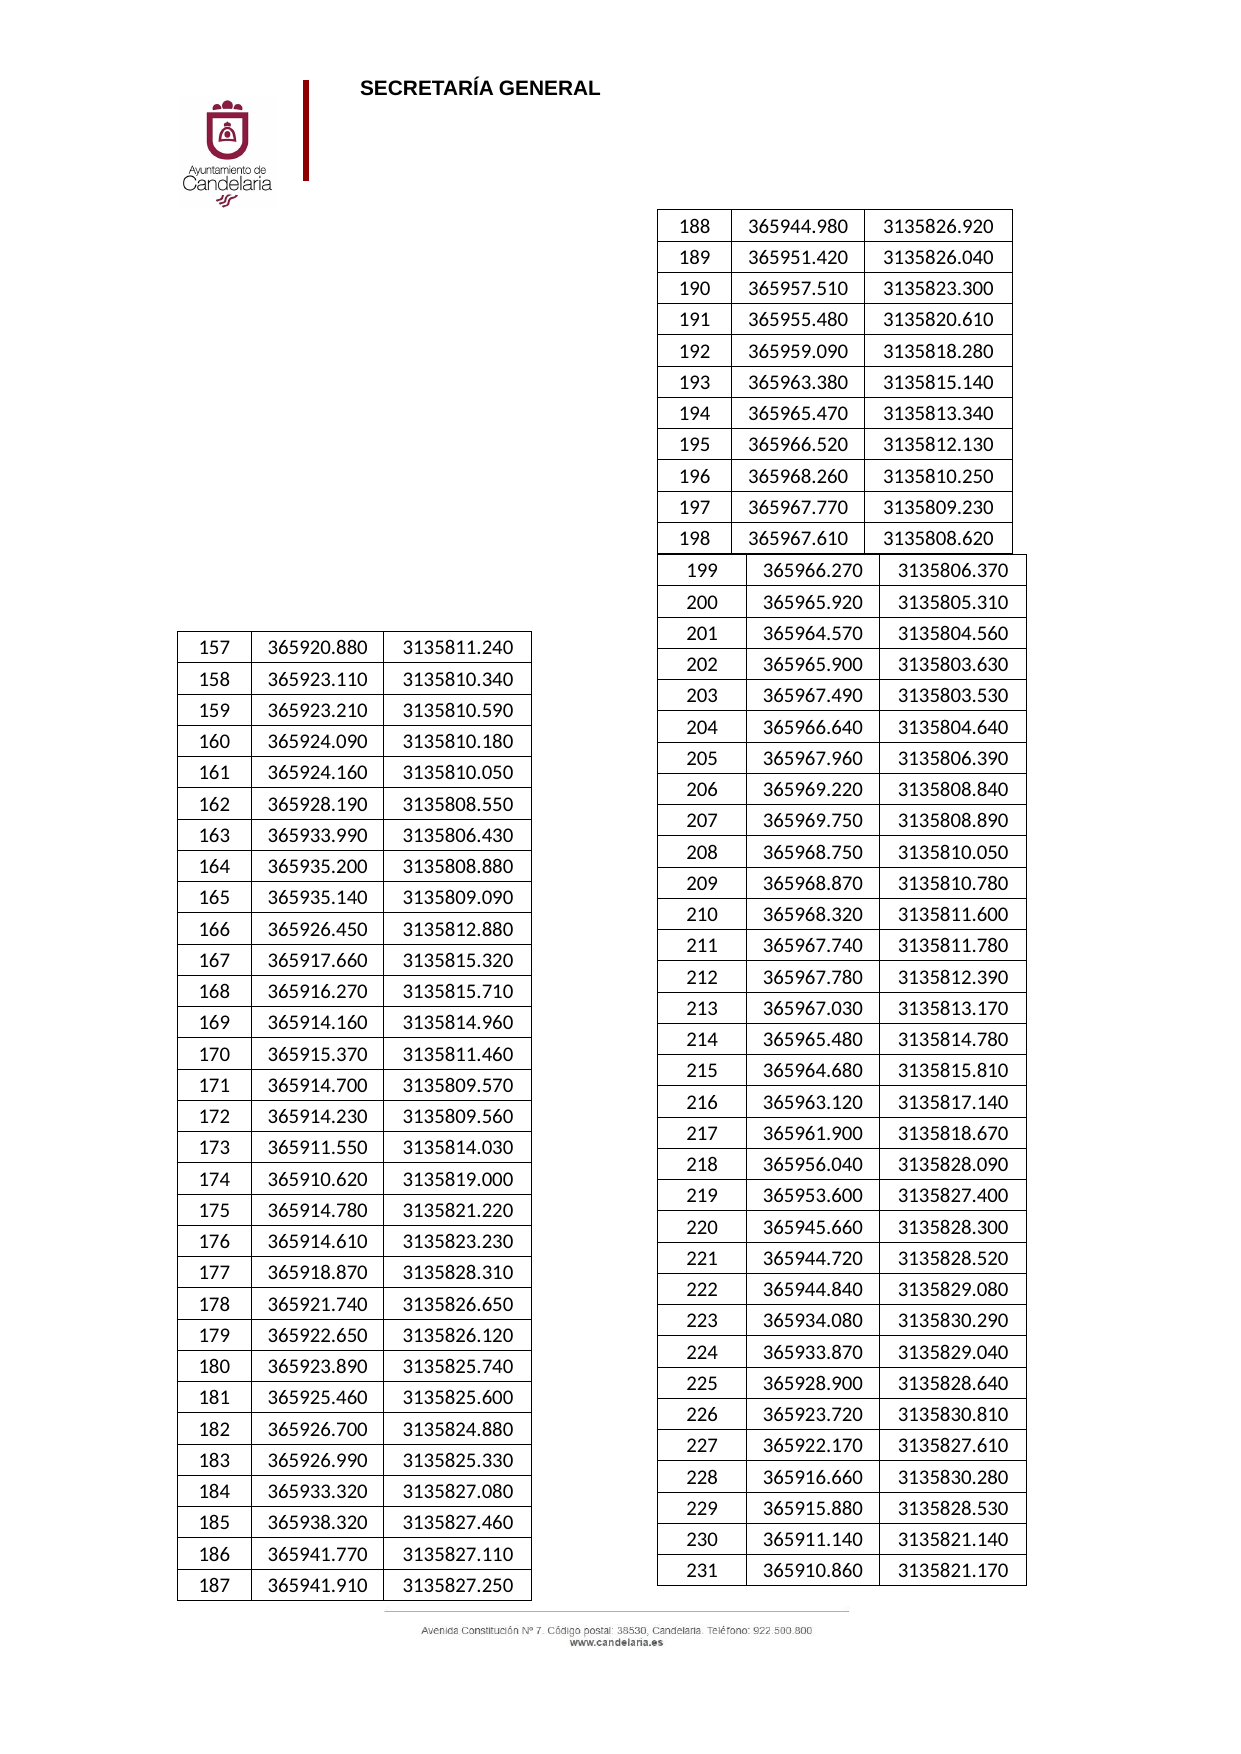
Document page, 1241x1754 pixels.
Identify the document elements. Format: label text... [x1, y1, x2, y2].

table_cell 3135808.620 [865, 523, 1012, 553]
table_cell 3135803.530 [880, 680, 1026, 710]
table_cell 174 [178, 1163, 251, 1193]
table_cell 225 [658, 1368, 746, 1398]
table_cell 218 [658, 1149, 746, 1179]
table_cell 365922.650 [252, 1320, 383, 1350]
table_cell 365965.470 [732, 398, 864, 428]
table_cell 3135811.460 [384, 1038, 531, 1068]
table_cell 195 [658, 429, 731, 459]
table_cell 173 [178, 1132, 251, 1162]
table_cell 365917.660 [252, 945, 383, 975]
table_cell 3135806.430 [384, 820, 531, 850]
table_cell 365928.900 [747, 1368, 879, 1398]
table_cell 365953.600 [747, 1180, 879, 1210]
table_cell 3135818.670 [880, 1118, 1026, 1148]
table_cell 365924.090 [252, 726, 383, 756]
table_cell 365944.980 [732, 210, 864, 241]
table_cell 3135810.340 [384, 663, 531, 693]
table_cell 3135830.810 [880, 1399, 1026, 1429]
table_cell 168 [178, 976, 251, 1006]
table_cell 365967.030 [747, 993, 879, 1023]
table_cell 3135826.920 [865, 210, 1012, 241]
table_cell 3135827.080 [384, 1476, 531, 1506]
table_cell 3135825.740 [384, 1351, 531, 1381]
table_cell 3135814.960 [384, 1007, 531, 1037]
table_cell 207 [658, 805, 746, 835]
table_cell 365922.170 [747, 1430, 879, 1460]
table_cell 365934.080 [747, 1305, 879, 1335]
table_cell 171 [178, 1070, 251, 1100]
table_cell 186 [178, 1538, 251, 1568]
table_cell 220 [658, 1211, 746, 1242]
table_cell 365969.220 [747, 774, 879, 804]
table_cell 3135813.340 [865, 398, 1012, 428]
table_cell 3135809.090 [384, 882, 531, 912]
table_cell 3135823.300 [865, 273, 1012, 303]
table_cell 208 [658, 836, 746, 867]
table_cell 365926.450 [252, 913, 383, 943]
table_cell 365926.990 [252, 1445, 383, 1475]
table_cell 3135828.300 [880, 1211, 1026, 1242]
table_cell 365968.870 [747, 868, 879, 898]
table_cell 365967.780 [747, 961, 879, 992]
table_cell 365956.040 [747, 1149, 879, 1179]
table_cell 209 [658, 868, 746, 898]
table_cell 3135819.000 [384, 1163, 531, 1193]
table_cell 365951.420 [732, 242, 864, 272]
table_cell 3135829.040 [880, 1336, 1026, 1367]
table_cell 224 [658, 1336, 746, 1367]
table_cell 365957.510 [732, 273, 864, 303]
table_cell 3135808.880 [384, 851, 531, 881]
table_cell 365910.620 [252, 1163, 383, 1193]
table_cell 198 [658, 523, 731, 553]
table_cell 170 [178, 1038, 251, 1068]
table_cell 158 [178, 663, 251, 693]
table_cell 3135826.040 [865, 242, 1012, 272]
table_cell 3135830.280 [880, 1461, 1026, 1492]
table_cell 365911.550 [252, 1132, 383, 1162]
table_cell 162 [178, 788, 251, 818]
table_cell 160 [178, 726, 251, 756]
table_cell 202 [658, 649, 746, 679]
table_cell 365944.720 [747, 1243, 879, 1273]
table_cell 166 [178, 913, 251, 943]
table_cell 3135812.130 [865, 429, 1012, 459]
table_cell 365959.090 [732, 335, 864, 366]
table_cell 192 [658, 335, 731, 366]
table_cell 365968.320 [747, 899, 879, 929]
table_cell 365914.230 [252, 1101, 383, 1131]
table_cell 365916.270 [252, 976, 383, 1006]
table_cell 3135810.590 [384, 695, 531, 725]
table_cell 201 [658, 618, 746, 648]
table_cell 204 [658, 711, 746, 742]
table_cell 365963.120 [747, 1086, 879, 1117]
table_cell 365967.960 [747, 743, 879, 773]
table_cell 3135810.780 [880, 868, 1026, 898]
table_cell 365965.920 [747, 586, 879, 617]
table_cell 163 [178, 820, 251, 850]
table_cell 3135810.180 [384, 726, 531, 756]
table_cell 210 [658, 899, 746, 929]
table_cell 217 [658, 1118, 746, 1148]
table_cell 183 [178, 1445, 251, 1475]
table_cell 365961.900 [747, 1118, 879, 1148]
table_cell 215 [658, 1055, 746, 1085]
table_header 3135806.370 [880, 555, 1026, 585]
table_cell 3135811.780 [880, 930, 1026, 960]
table_cell 3135825.330 [384, 1445, 531, 1475]
table_header 365920.880 [252, 632, 383, 662]
table_cell 169 [178, 1007, 251, 1037]
table_cell 190 [658, 273, 731, 303]
table_cell 3135821.140 [880, 1524, 1026, 1554]
table_header 3135811.240 [384, 632, 531, 662]
table_cell 365933.990 [252, 820, 383, 850]
table_cell 188 [658, 210, 731, 241]
table_cell 180 [178, 1351, 251, 1381]
table_cell 365916.660 [747, 1461, 879, 1492]
table_cell 365933.870 [747, 1336, 879, 1367]
table_cell 229 [658, 1493, 746, 1523]
table_cell 191 [658, 304, 731, 334]
table_cell 187 [178, 1570, 251, 1600]
table_cell 365924.160 [252, 757, 383, 787]
table_cell 193 [658, 367, 731, 397]
table_cell 222 [658, 1274, 746, 1304]
table_cell 3135805.310 [880, 586, 1026, 617]
table_cell 205 [658, 743, 746, 773]
table_cell 3135812.390 [880, 961, 1026, 992]
table_cell 219 [658, 1180, 746, 1210]
table_cell 365910.860 [747, 1555, 879, 1585]
table_cell 227 [658, 1430, 746, 1460]
table_cell 365966.520 [732, 429, 864, 459]
table_cell 3135827.610 [880, 1430, 1026, 1460]
table_cell 3135815.320 [384, 945, 531, 975]
table_cell 365938.320 [252, 1507, 383, 1537]
table_cell 165 [178, 882, 251, 912]
table_cell 228 [658, 1461, 746, 1492]
table_cell 196 [658, 460, 731, 491]
table_cell 179 [178, 1320, 251, 1350]
table_cell 365963.380 [732, 367, 864, 397]
table_cell 223 [658, 1305, 746, 1335]
table_cell 216 [658, 1086, 746, 1117]
table_cell 184 [178, 1476, 251, 1506]
table_cell 231 [658, 1555, 746, 1585]
table_cell 365914.700 [252, 1070, 383, 1100]
table_cell 365944.840 [747, 1274, 879, 1304]
table_cell 365911.140 [747, 1524, 879, 1554]
table_cell 161 [178, 757, 251, 787]
table_cell 3135829.080 [880, 1274, 1026, 1304]
table_cell 365935.140 [252, 882, 383, 912]
table_cell 3135827.460 [384, 1507, 531, 1537]
table_cell 365921.740 [252, 1288, 383, 1318]
table_cell 3135828.310 [384, 1257, 531, 1287]
table_cell 365935.200 [252, 851, 383, 881]
table_cell 365914.610 [252, 1226, 383, 1256]
table_cell 3135824.880 [384, 1413, 531, 1443]
table_cell 3135830.290 [880, 1305, 1026, 1335]
table_cell 212 [658, 961, 746, 992]
table_cell 365968.750 [747, 836, 879, 867]
table_cell 3135809.230 [865, 492, 1012, 522]
table_cell 365918.870 [252, 1257, 383, 1287]
table_cell 365969.750 [747, 805, 879, 835]
table_cell 194 [658, 398, 731, 428]
table_cell 3135803.630 [880, 649, 1026, 679]
table_cell 3135810.050 [384, 757, 531, 787]
table_cell 365923.210 [252, 695, 383, 725]
table_cell 3135811.600 [880, 899, 1026, 929]
table_cell 3135828.090 [880, 1149, 1026, 1179]
table_cell 211 [658, 930, 746, 960]
table_cell 3135808.550 [384, 788, 531, 818]
table_cell 203 [658, 680, 746, 710]
table_cell 3135815.710 [384, 976, 531, 1006]
table_cell 365964.570 [747, 618, 879, 648]
table_header 365966.270 [747, 555, 879, 585]
table_cell 3135809.560 [384, 1101, 531, 1131]
table_cell 3135827.400 [880, 1180, 1026, 1210]
table_cell 3135818.280 [865, 335, 1012, 366]
table_cell 3135828.530 [880, 1493, 1026, 1523]
table_cell 365967.490 [747, 680, 879, 710]
table_cell 365967.770 [732, 492, 864, 522]
table_cell 3135820.610 [865, 304, 1012, 334]
table_cell 365941.770 [252, 1538, 383, 1568]
table_cell 176 [178, 1226, 251, 1256]
table_cell 365933.320 [252, 1476, 383, 1506]
table_cell 365965.480 [747, 1024, 879, 1054]
table_cell 226 [658, 1399, 746, 1429]
table_cell 3135825.600 [384, 1382, 531, 1412]
table_cell 365928.190 [252, 788, 383, 818]
table_cell 230 [658, 1524, 746, 1554]
table_header 157 [178, 632, 251, 662]
table_cell 206 [658, 774, 746, 804]
table_cell 181 [178, 1382, 251, 1412]
table_cell 365923.890 [252, 1351, 383, 1381]
table_cell 3135806.390 [880, 743, 1026, 773]
table_cell 3135823.230 [384, 1226, 531, 1256]
table_cell 3135815.140 [865, 367, 1012, 397]
table_cell 3135804.560 [880, 618, 1026, 648]
table_cell 182 [178, 1413, 251, 1443]
table_cell 3135821.170 [880, 1555, 1026, 1585]
table_cell 3135814.780 [880, 1024, 1026, 1054]
table_cell 3135817.140 [880, 1086, 1026, 1117]
table_cell 3135826.650 [384, 1288, 531, 1318]
table_cell 197 [658, 492, 731, 522]
table_cell 159 [178, 695, 251, 725]
table_cell 365915.880 [747, 1493, 879, 1523]
table_cell 178 [178, 1288, 251, 1318]
table_cell 189 [658, 242, 731, 272]
table_cell 185 [178, 1507, 251, 1537]
table_cell 3135814.030 [384, 1132, 531, 1162]
table_cell 200 [658, 586, 746, 617]
table_cell 365923.720 [747, 1399, 879, 1429]
table_cell 365966.640 [747, 711, 879, 742]
table_cell 365968.260 [732, 460, 864, 491]
table_cell 365965.900 [747, 649, 879, 679]
table_cell 365945.660 [747, 1211, 879, 1242]
table_cell 3135815.810 [880, 1055, 1026, 1085]
table_cell 365914.780 [252, 1195, 383, 1225]
table_cell 365967.610 [732, 523, 864, 553]
table_cell 221 [658, 1243, 746, 1273]
table_cell 3135828.520 [880, 1243, 1026, 1273]
table_cell 213 [658, 993, 746, 1023]
table_cell 175 [178, 1195, 251, 1225]
table_cell 365941.910 [252, 1570, 383, 1600]
table_cell 3135821.220 [384, 1195, 531, 1225]
table_cell 177 [178, 1257, 251, 1287]
table_cell 172 [178, 1101, 251, 1131]
table_cell 365964.680 [747, 1055, 879, 1085]
table_cell 365955.480 [732, 304, 864, 334]
table_cell 3135827.250 [384, 1570, 531, 1600]
table_cell 3135828.640 [880, 1368, 1026, 1398]
table_cell 3135813.170 [880, 993, 1026, 1023]
table_cell 3135808.840 [880, 774, 1026, 804]
table_cell 3135810.250 [865, 460, 1012, 491]
table_cell 3135812.880 [384, 913, 531, 943]
table_cell 365925.460 [252, 1382, 383, 1412]
table_cell 3135826.120 [384, 1320, 531, 1350]
table_cell 164 [178, 851, 251, 881]
table_cell 365923.110 [252, 663, 383, 693]
table_cell 167 [178, 945, 251, 975]
table_cell 3135809.570 [384, 1070, 531, 1100]
table_cell 3135827.110 [384, 1538, 531, 1568]
table_cell 365926.700 [252, 1413, 383, 1443]
table_cell 365967.740 [747, 930, 879, 960]
table_cell 214 [658, 1024, 746, 1054]
table_cell 3135810.050 [880, 836, 1026, 867]
table_cell 3135804.640 [880, 711, 1026, 742]
table_cell 365915.370 [252, 1038, 383, 1068]
table_header 199 [658, 555, 746, 585]
table_cell 3135808.890 [880, 805, 1026, 835]
table_cell 365914.160 [252, 1007, 383, 1037]
